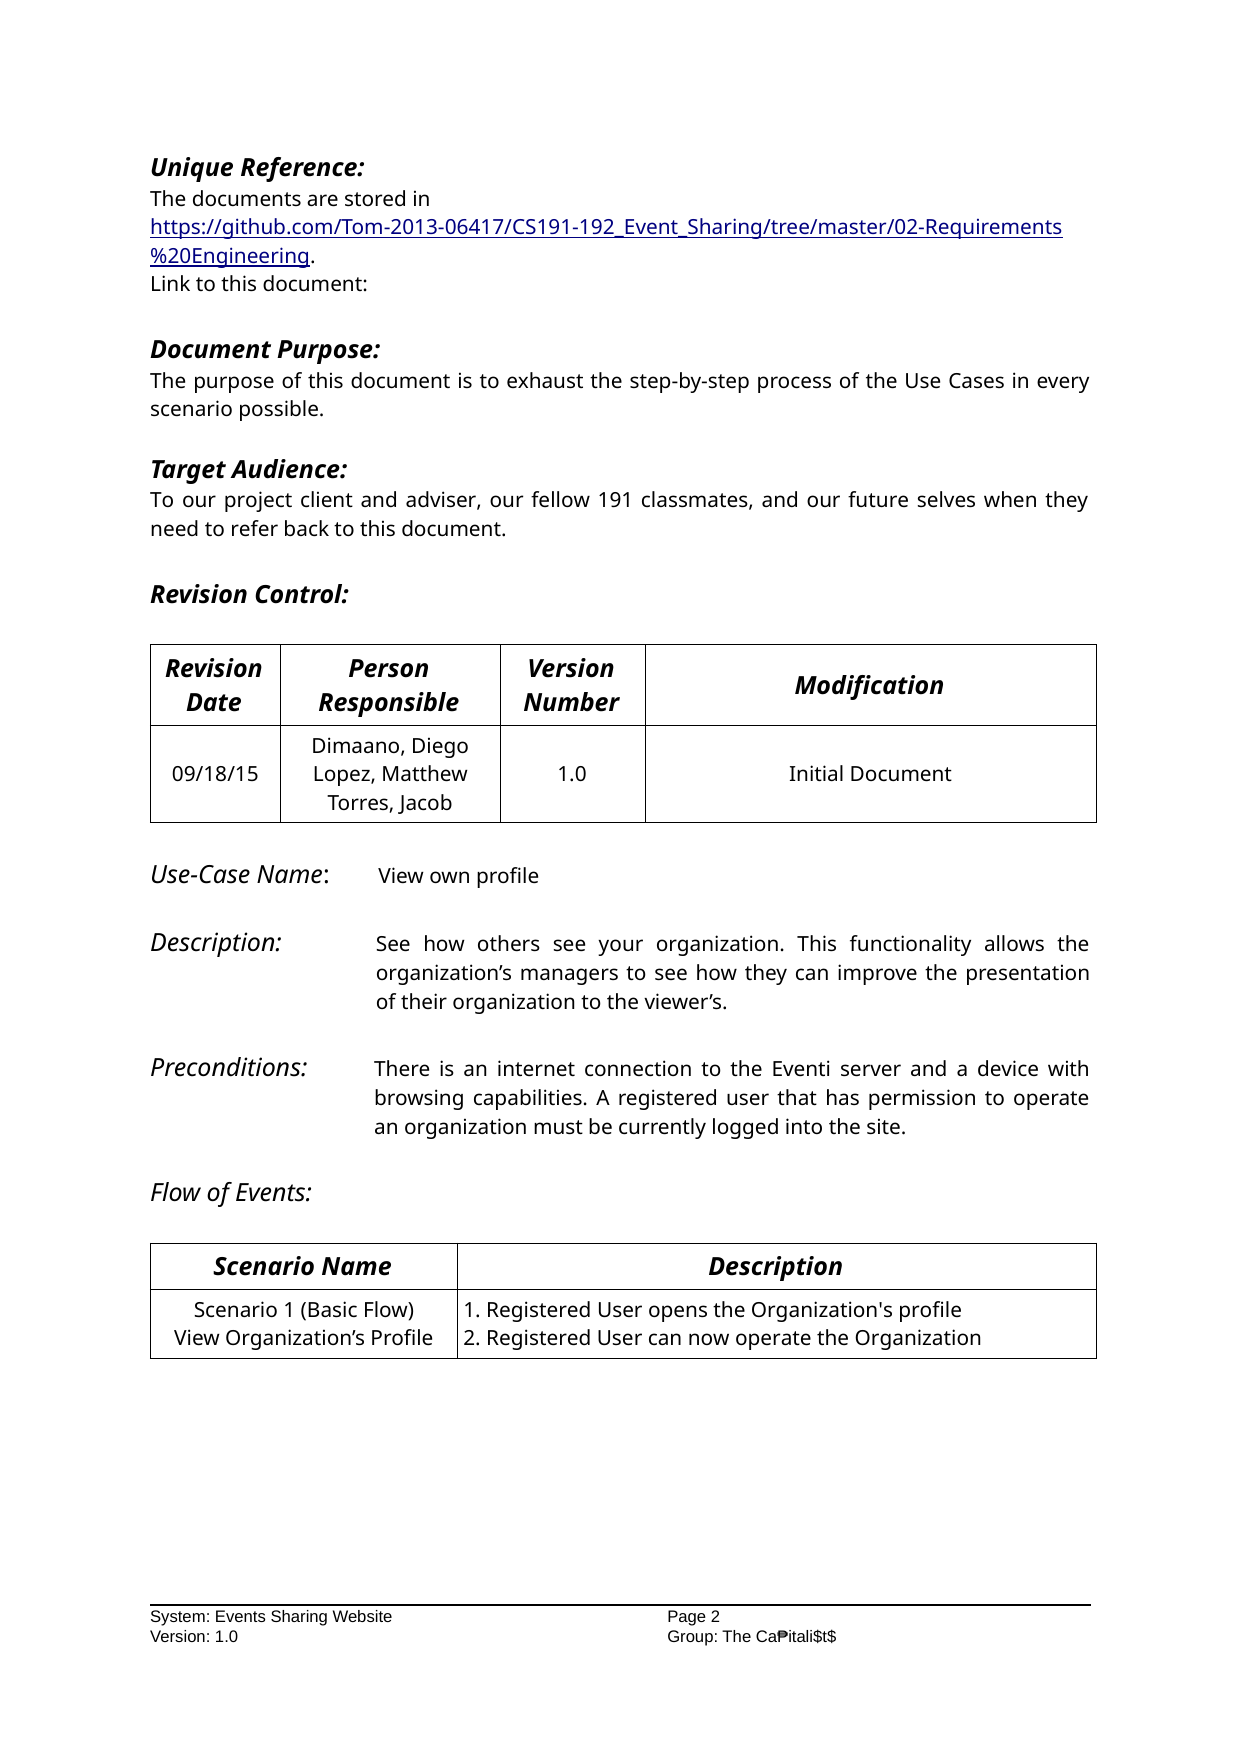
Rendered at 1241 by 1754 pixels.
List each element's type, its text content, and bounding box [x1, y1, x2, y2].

table_header Scenario Name [151, 1244, 457, 1289]
text Use-Case Name: View own profile [150, 856, 1091, 890]
table_cell 09/18/15 [151, 726, 280, 822]
subtitle Link to this document: [150, 269, 1091, 298]
subtitle The purpose of this document is to exhaust the step-by-step process of the Use Cases in every scenario possible. [150, 366, 1091, 423]
table_header Modification [646, 645, 1096, 724]
table_header Description [458, 1244, 1096, 1289]
subtitle Document Purpose: [150, 332, 1091, 366]
table_header Revision Date [151, 645, 280, 724]
table_cell Scenario 1 (Basic Flow) View Organization’s Profile [151, 1290, 457, 1357]
table_header Version Number [501, 645, 645, 724]
text Description: See how others see your organization. This functionality allows the organization’s managers to see how they can improve the presentation of their organization to the viewer’s. [150, 924, 1091, 1015]
text To our project client and adviser, our fellow 191 classmates, and our future selves when they need to refer back to this document. [150, 485, 1091, 542]
text Flow of Events: [150, 1174, 1091, 1208]
table_cell 1.0 [501, 726, 645, 822]
table_cell Dimaano, Diego Lopez, Matthew Torres, Jacob [281, 726, 500, 822]
subtitle Revision Control: [150, 576, 1091, 610]
table_cell Initial Document [646, 726, 1096, 822]
subtitle The documents are stored in https://github.com/Tom-2013-06417/CS191-192_Event_Sharing/tree/master/02-Requirements%20Engineering. [150, 184, 1091, 269]
text Preconditions: There is an internet connection to the Eventi server and a device with browsing capabilities. A registered user that has permission to operate an organization must be currently logged into the site. [150, 1049, 1091, 1140]
table_header Person Responsible [281, 645, 500, 724]
table_cell 1. Registered User opens the Organization's profile 2. Registered User can now operate the Organization [458, 1290, 1096, 1357]
subtitle Unique Reference: [150, 150, 1091, 184]
subtitle Target Audience: [150, 451, 1091, 485]
